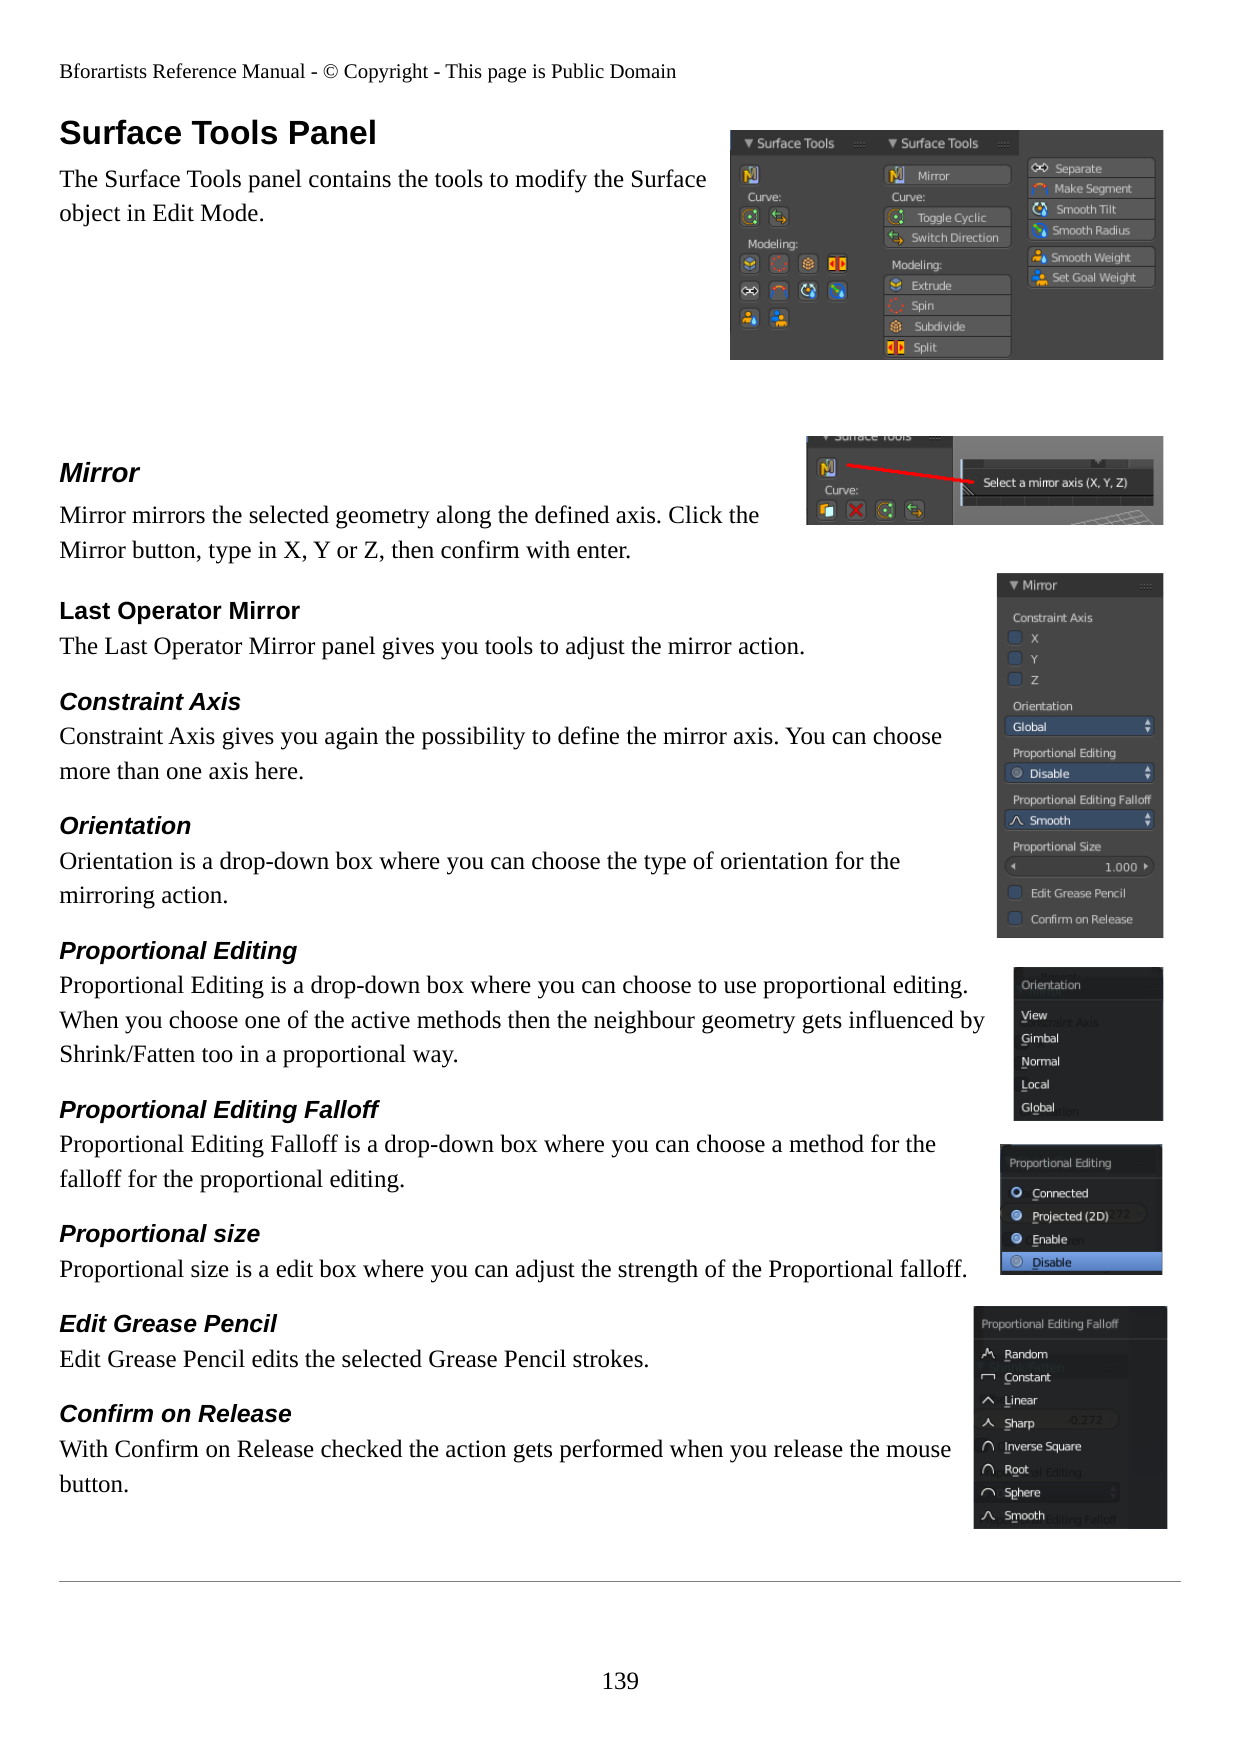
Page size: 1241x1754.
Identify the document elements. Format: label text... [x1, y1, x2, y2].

text Mirror mirrors the selected geometry along the defined axis. Click the Mirror button, type in X, Y or Z, then confirm with enter. [59, 500, 1181, 564]
subtitle Confirm on Release [59, 1399, 973, 1428]
text Proportional Editing is a drop-down box where you can choose to use proportional editing. When you choose one of the active methods then the neighbour geometry gets influenced by Shrink/Fatten too in a proportional way. [59, 971, 1013, 1068]
subtitle Edit Grease Pencil [59, 1309, 973, 1338]
text Edit Grease Pencil edits the selected Grease Pencil strokes. [59, 1344, 973, 1373]
subtitle [1168, 1399, 1181, 1428]
subtitle [1164, 687, 1181, 715]
text The Last Operator Mirror panel gives you tools to adjust the mirror action. [59, 631, 996, 660]
picture [996, 573, 1164, 938]
subtitle Last Operator Mirror [59, 596, 996, 625]
text Proportional size is a edit box where you can adjust the strength of the Proportional falloff. [59, 1254, 1181, 1283]
picture [973, 1306, 1168, 1529]
text Proportional Editing Falloff is a drop-down box where you can choose a method for the falloff for the proportional editing. [59, 1129, 1181, 1193]
subtitle Proportional Editing Falloff [59, 1095, 1181, 1123]
text Constraint Axis gives you again the possibility to define the mirror axis. You can choose more than one axis here. [59, 721, 996, 784]
subtitle Mirror [59, 456, 806, 488]
text The Surface Tools panel contains the tools to modify the Surface object in Edit Mode. [59, 164, 730, 227]
subtitle [1163, 1219, 1181, 1248]
text With Confirm on Release checked the action gets performed when you release the mouse button. [59, 1434, 973, 1498]
subtitle [1168, 1309, 1181, 1338]
picture [806, 436, 1164, 525]
subtitle Constraint Axis [59, 687, 996, 715]
subtitle Surface Tools Panel [59, 113, 1181, 151]
picture [730, 130, 1164, 360]
subtitle Proportional Editing [59, 936, 1181, 964]
subtitle [1164, 456, 1181, 488]
subtitle [1164, 596, 1181, 625]
picture [1000, 1144, 1163, 1275]
subtitle [1164, 811, 1181, 840]
subtitle Proportional size [59, 1219, 1000, 1248]
text Orientation is a drop-down box where you can choose the type of orientation for the mirroring action. [59, 846, 996, 909]
subtitle Orientation [59, 811, 996, 840]
picture [1013, 967, 1164, 1121]
